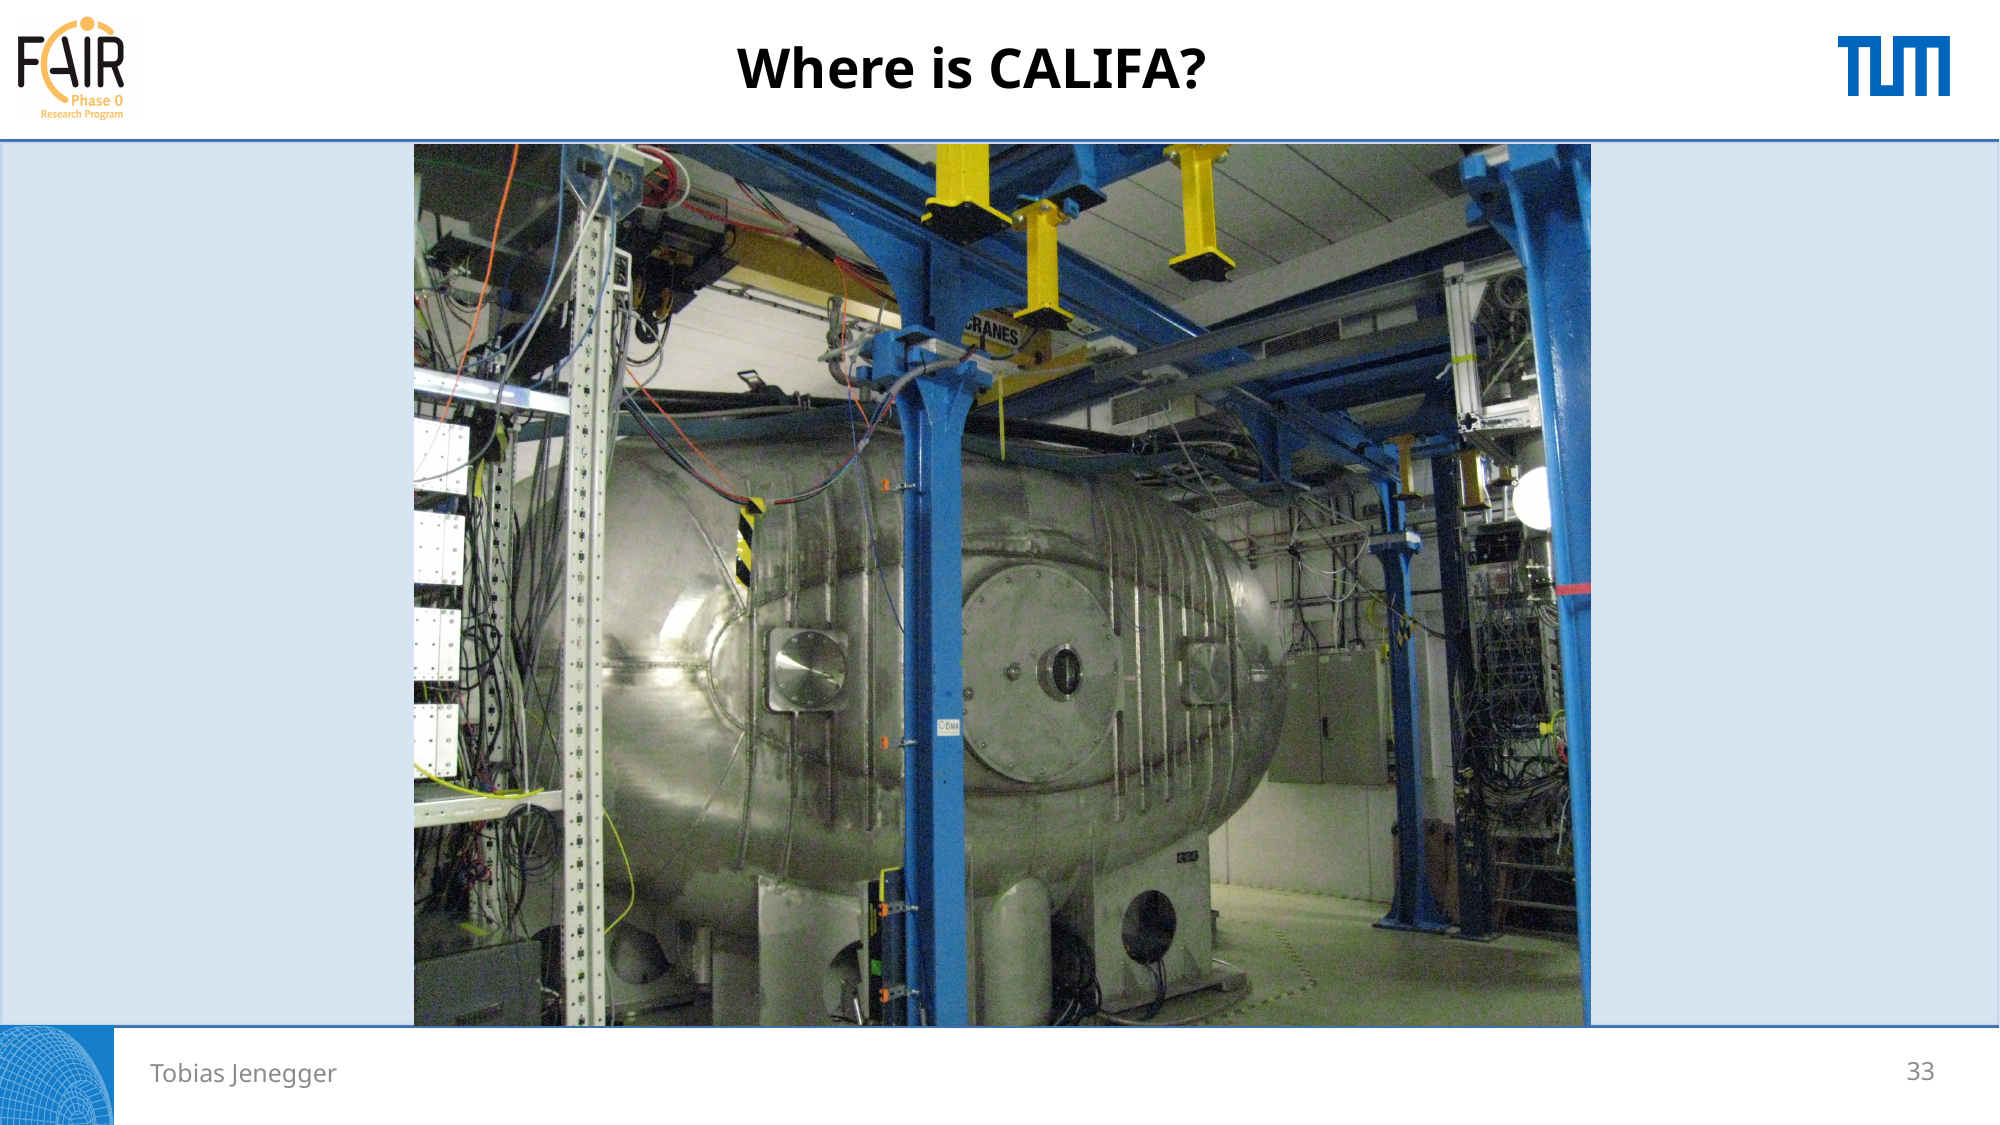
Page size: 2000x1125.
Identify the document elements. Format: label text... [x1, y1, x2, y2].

picture [15, 15, 142, 120]
picture [414, 144, 1591, 1026]
title Where is CALIFA? [137, 32, 1808, 108]
text_box [463, 108, 1432, 144]
picture [0, 1025, 114, 1125]
picture [1838, 36, 1950, 96]
